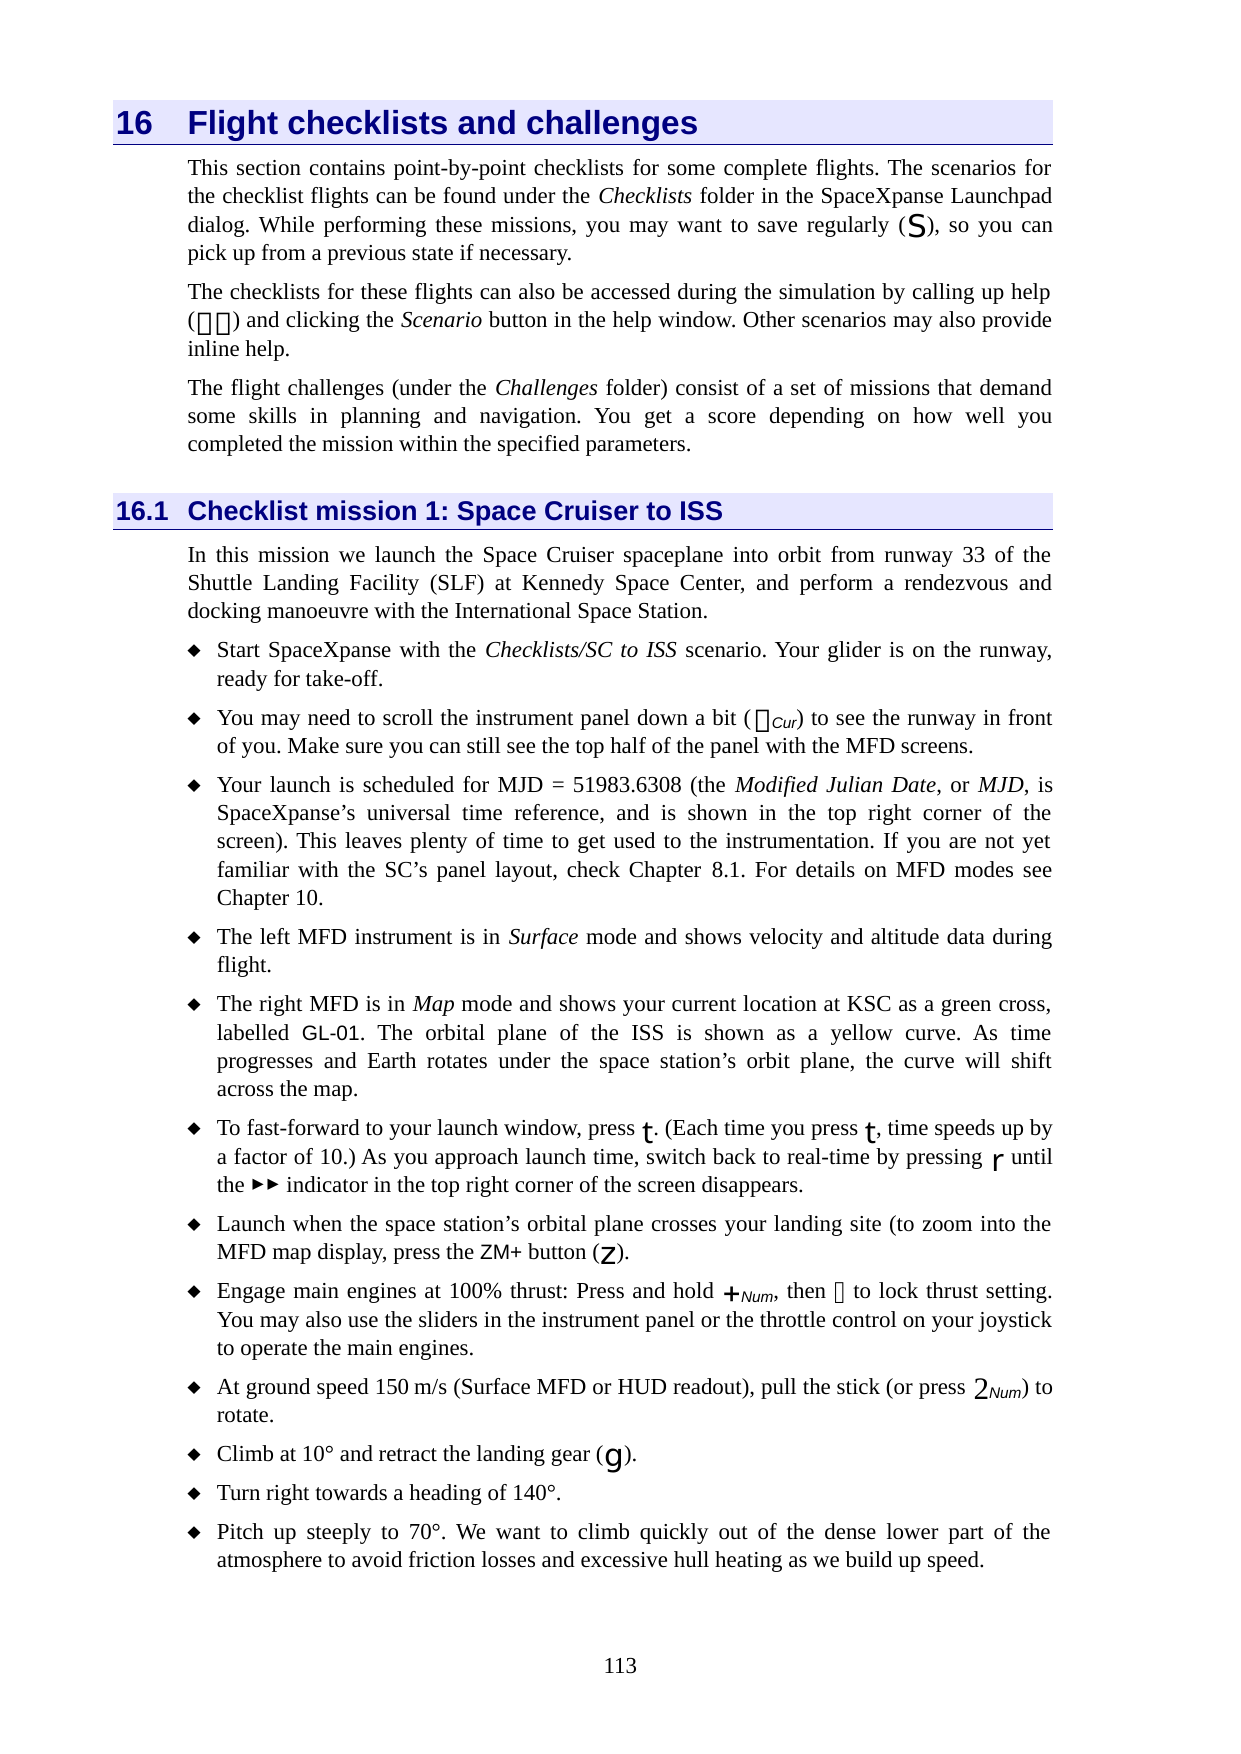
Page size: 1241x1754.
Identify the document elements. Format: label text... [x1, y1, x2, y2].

list Start SpaceXpanse with the Checklists/SC to ISS scenario. Your glider is on the runway, ready for take-off. [187, 635, 1053, 692]
list Launch when the space station’s orbital plane crosses your landing site (to zoom into the MFD map display, press the ZM+ button (z). [187, 1209, 1053, 1266]
text This section contains point-by-point checklists for some complete flights. The scenarios for the checklist flights can be found under the Checklists folder in the SpaceXpanse Launchpad dialog. While performing these missions, you may want to save regularly (S), so you can pick up from a previous state if necessary. [187, 153, 1053, 266]
list The left MFD instrument is in Surface mode and shows velocity and altitude data during flight. [187, 922, 1053, 979]
text The flight challenges (under the Challenges folder) consist of a set of missions that demand some skills in planning and navigation. You get a score depending on how well you completed the mission within the specified parameters. [187, 372, 1053, 457]
subtitle Checklist mission 1: Space Cruiser to ISS [113, 493, 1053, 529]
list Turn right towards a heading of 140°. [187, 1478, 1053, 1506]
list The right MFD is in Map mode and shows your current location at KSC as a green cross, labelled GL-01. The orbital plane of the ISS is shown as a yellow curve. As time progresses and Earth rotates under the space station’s orbit plane, the curve will shift across the map. [187, 989, 1053, 1103]
list To fast-forward to your launch window, press t. (Each time you press t, time speeds up by a factor of 10.) As you approach launch time, switch back to real-time by pressing r until the ▸▸ indicator in the top right corner of the screen disappears. [187, 1113, 1053, 1198]
text In this mission we launch the Space Cruiser spaceplane into orbit from runway 33 of the Shuttle Landing Facility (SLF) at Kennedy Space Center, and perform a rendezvous and docking manoeuvre with the International Space Station. [187, 539, 1053, 624]
list At ground speed 150 m/s (Surface MFD or HUD readout), pull the stick (or press 2Num) to rotate. [187, 1372, 1053, 1428]
list Climb at 10° and retract the landing gear (g). [187, 1439, 1053, 1467]
list Pitch up steeply to 70°. We want to climb quickly out of the dense lower part of the atmosphere to avoid friction losses and excessive hull heating as we build up speed. [187, 1517, 1053, 1574]
list Engage main engines at 100% thrust: Press and hold +Num, then  to lock thrust setting. You may also use the sliders in the instrument panel or the throttle control on your joystick to operate the main engines. [187, 1276, 1053, 1361]
list Your launch is scheduled for MJD = 51983.6308 (the Modified Julian Date, or MJD, is SpaceXpanse’s universal time reference, and is shown in the top right corner of the screen). This leaves plenty of time to get used to the instrumentation. If you are not yet familiar with the SC’s panel layout, check Chapter 8.1. For details on MFD modes see Chapter 10. [187, 770, 1053, 911]
list You may need to scroll the instrument panel down a bit (Cur) to see the runway in front of you. Make sure you can still see the top half of the panel with the MFD screens. [187, 702, 1053, 759]
text The checklists for these flights can also be accessed during the simulation by calling up help () and clicking the Scenario button in the help window. Other scenarios may also provide inline help. [187, 277, 1053, 362]
subtitle Flight checklists and challenges [113, 100, 1053, 144]
